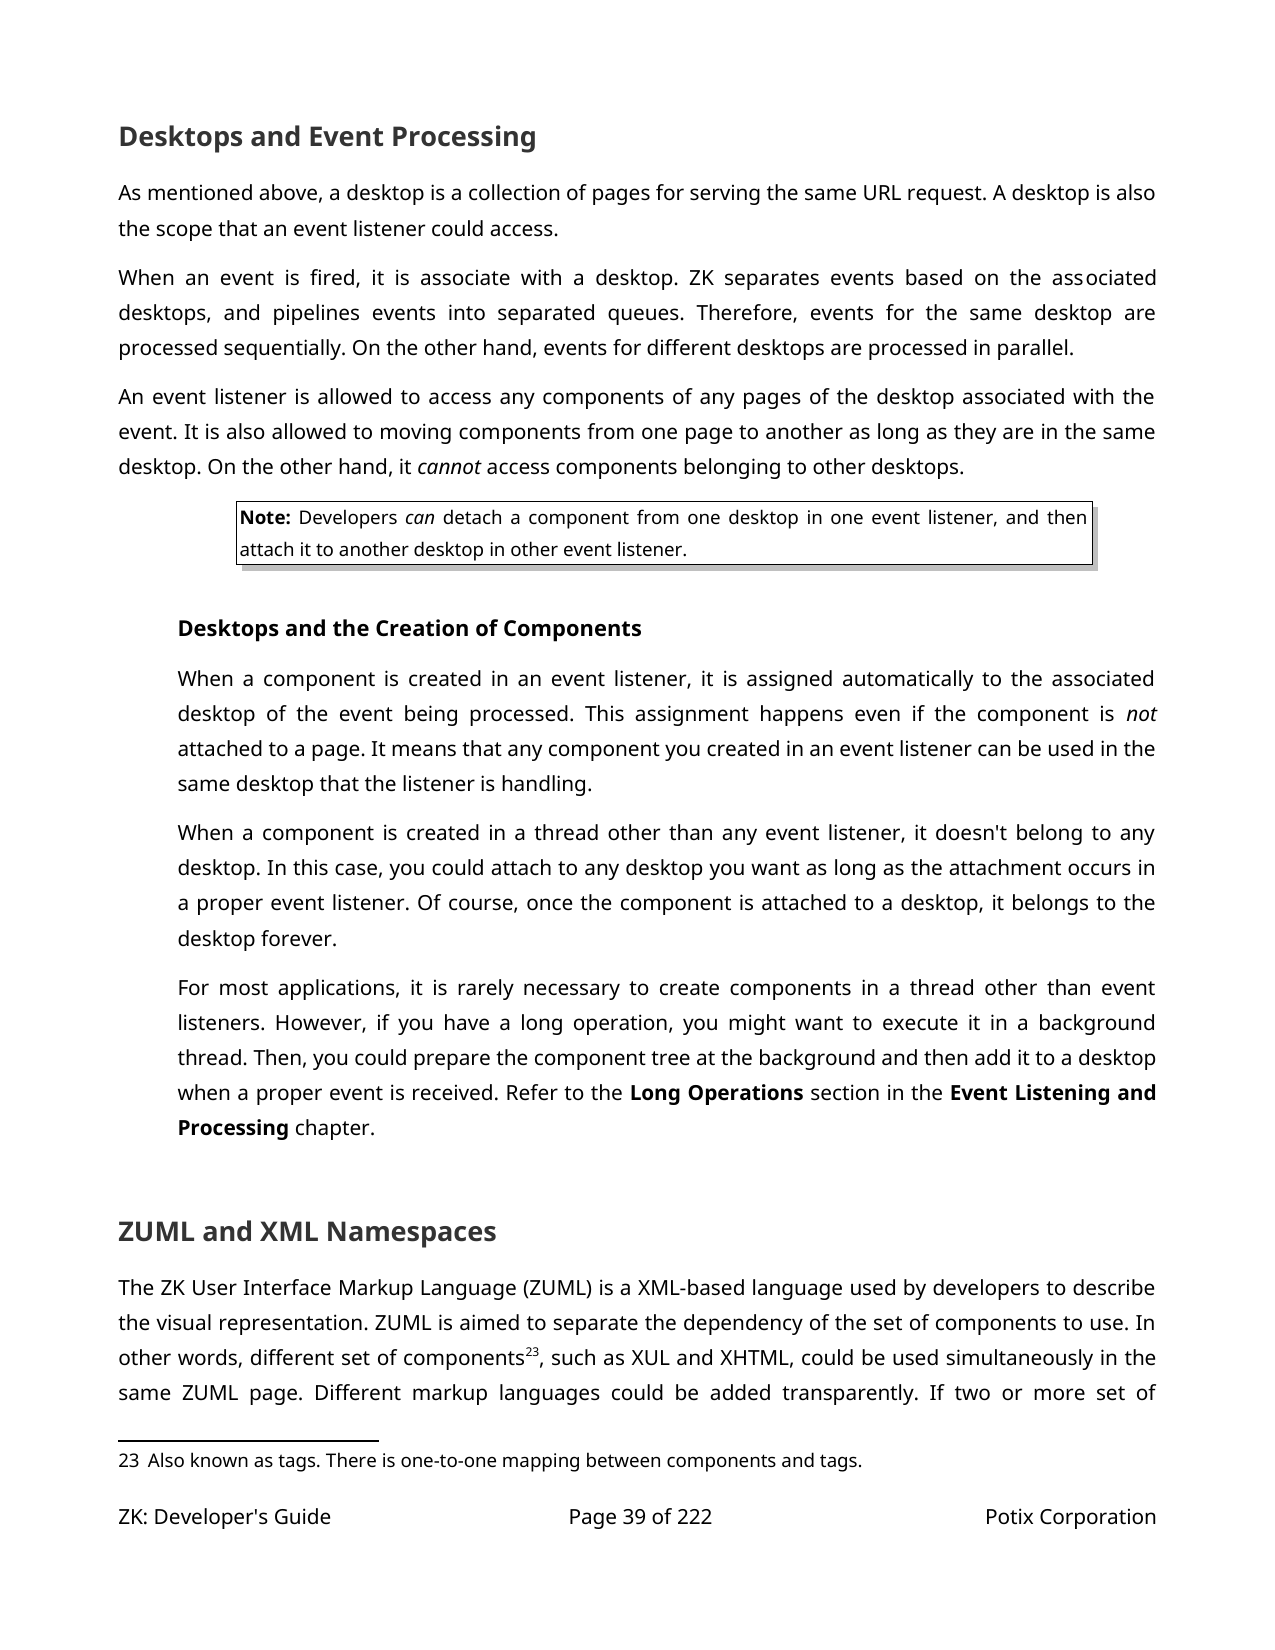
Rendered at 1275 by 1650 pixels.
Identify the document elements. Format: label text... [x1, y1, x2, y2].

text Note: Developers can detach a component from one desktop in one event listener, and then attach it to another desktop in other event listener. [237, 502, 1092, 564]
text When a component is created in an event listener, it is assigned automatically to the associated desktop of the event being processed. This assignment happens even if the component is not attached to a page. It means that any component you created in an event listener can be used in the same desktop that the listener is handling. [177, 664, 1157, 797]
text When a component is created in a thread other than any event listener, it doesn't belong to any desktop. In this case, you could attach to any desktop you want as long as the attachment occurs in a proper event listener. Of course, once the component is attached to a desktop, it belongs to the desktop forever. [177, 818, 1157, 952]
text As mentioned above, a desktop is a collection of pages for serving the same URL request. A desktop is also the scope that an event listener could access. [118, 178, 1157, 242]
subtitle Desktops and the Creation of Components [177, 613, 1157, 643]
text For most applications, it is rarely necessary to create components in a thread other than event listeners. However, if you have a long operation, you might want to execute it in a background thread. Then, you could prepare the component tree at the background and then add it to a desktop when a proper event is received. Refer to the Long Operations section in the Event Listening and Processing chapter. [177, 973, 1157, 1142]
text Also known as tags. There is one-to-one mapping between components and tags. [118, 1447, 1157, 1473]
subtitle Desktops and Event Processing [118, 118, 1157, 155]
text When an event is fired, it is associate with a desktop. ZK separates events based on the associated desktops, and pipelines events into separated queues. Therefore, events for the same desktop are processed sequentially. On the other hand, events for different desktops are processed in parallel. [118, 263, 1157, 361]
text An event listener is allowed to access any components of any pages of the desktop associated with the event. It is also allowed to moving components from one page to another as long as they are in the same desktop. On the other hand, it cannot access components belonging to other desktops. [118, 382, 1157, 481]
text The ZK User Interface Markup Language (ZUML) is a XML-based language used by developers to describe the visual representation. ZUML is aimed to separate the dependency of the set of components to use. In other words, different set of components, such as XUL and XHTML, could be used simultaneously in the same ZUML page. Different markup languages could be added transparently. If two or more set of [118, 1273, 1157, 1407]
subtitle ZUML and XML Namespaces [118, 1212, 1157, 1249]
